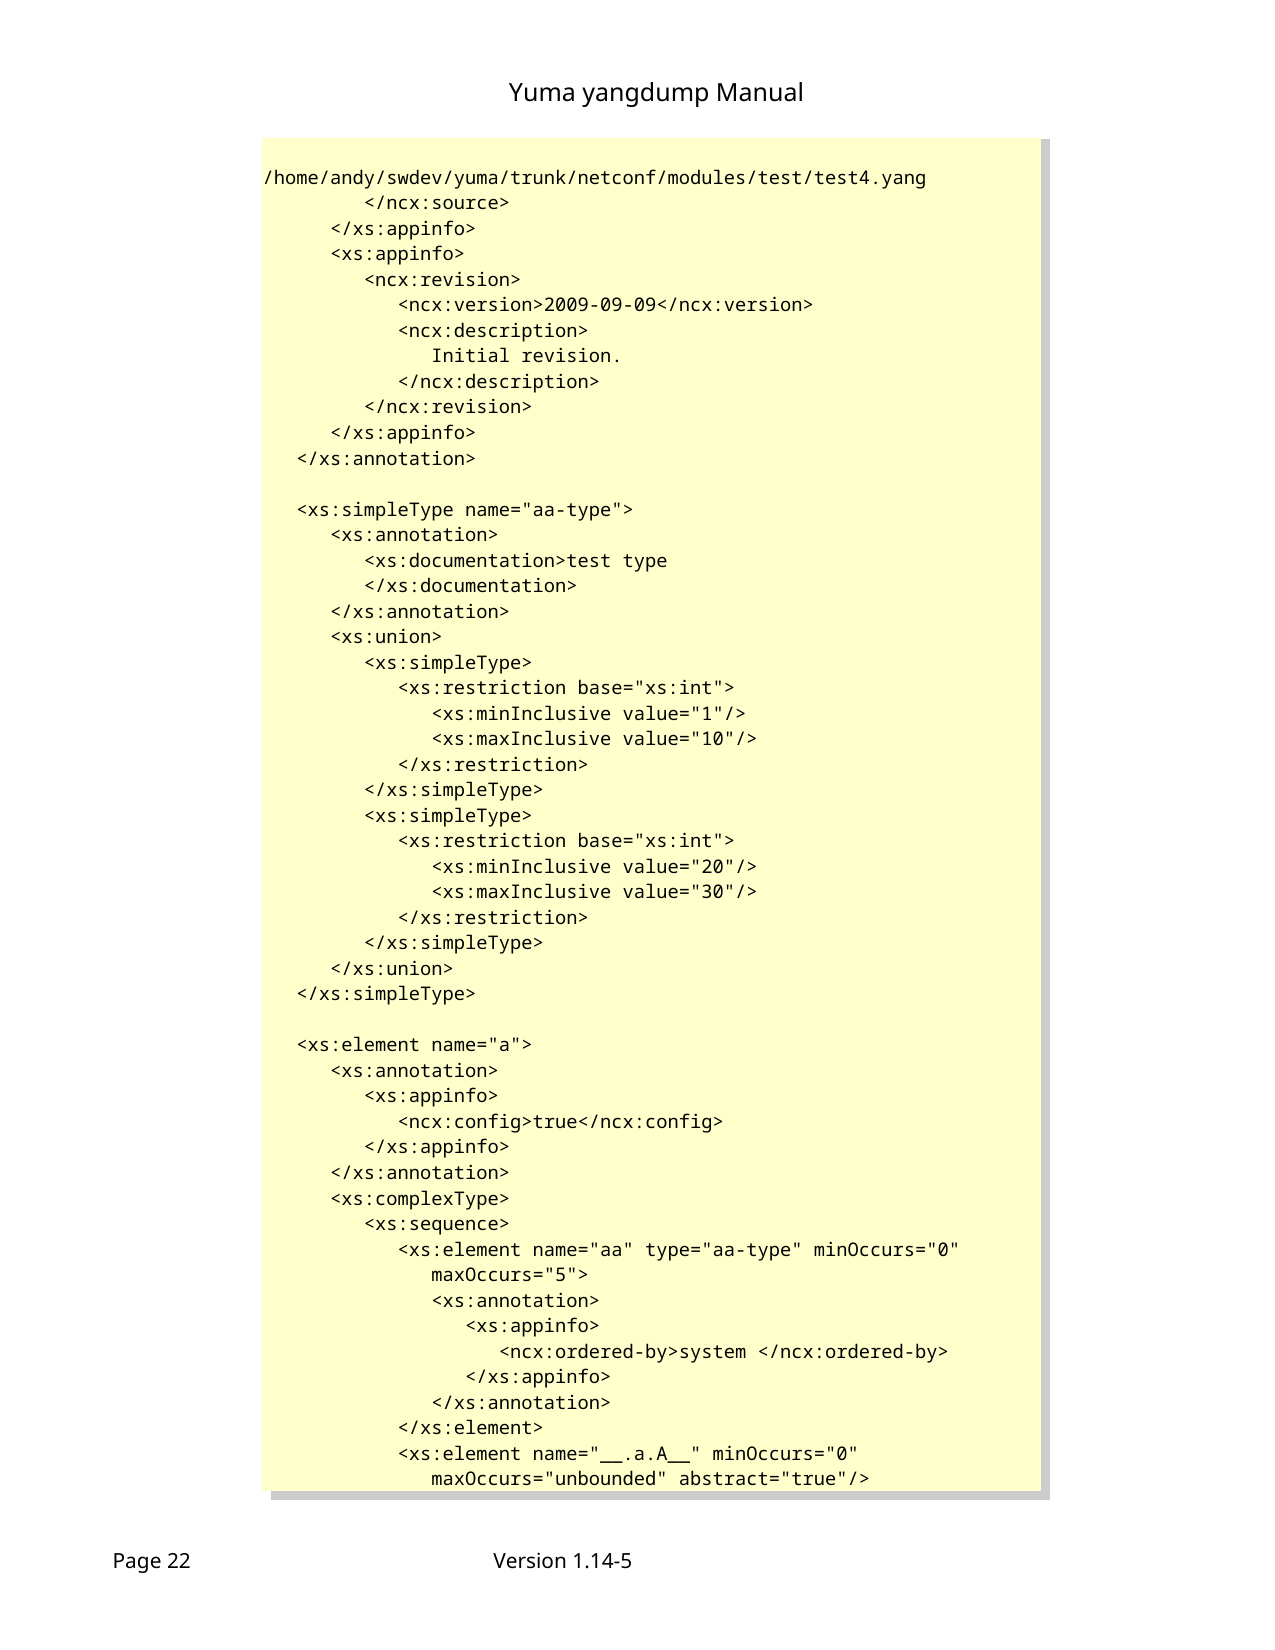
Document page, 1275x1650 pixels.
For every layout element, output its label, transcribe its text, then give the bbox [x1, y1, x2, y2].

text <xs:minInclusive value="20"/> [262, 853, 1041, 879]
text <xs:annotation> [262, 1057, 1041, 1083]
text <ncx:description> [262, 317, 1041, 343]
text </ncx:source> [262, 189, 1041, 215]
text <xs:simpleType name="aa-type"> [262, 496, 1041, 521]
text <xs:appinfo> [262, 241, 1041, 266]
text </xs:simpleType> [262, 930, 1041, 955]
text </ncx:description> [262, 368, 1041, 394]
text <xs:sequence> [262, 1210, 1041, 1236]
text </xs:annotation> [262, 1159, 1041, 1185]
text maxOccurs="5"> [262, 1261, 1041, 1287]
text <xs:element name="aa" type="aa-type" minOccurs="0" [262, 1236, 1041, 1261]
text <xs:annotation> [262, 521, 1041, 547]
text </xs:documentation> [262, 572, 1041, 598]
text <ncx:revision> [262, 266, 1041, 292]
text <xs:restriction base="xs:int"> [262, 674, 1041, 700]
text /home/andy/swdev/yuma/trunk/netconf/modules/test/test4.yang [262, 138, 1041, 189]
text </xs:annotation> [262, 445, 1041, 470]
text </xs:restriction> [262, 751, 1041, 777]
text <xs:union> [262, 623, 1041, 649]
text </xs:simpleType> [262, 981, 1041, 1006]
text </ncx:revision> [262, 394, 1041, 419]
text <xs:complexType> [262, 1185, 1041, 1210]
text <xs:annotation> [262, 1287, 1041, 1312]
text <xs:element name="__.a.A__" minOccurs="0" [262, 1440, 1041, 1466]
text <xs:maxInclusive value="30"/> [262, 879, 1041, 904]
text </xs:restriction> [262, 904, 1041, 930]
text <xs:appinfo> [262, 1312, 1041, 1338]
text <xs:minInclusive value="1"/> [262, 700, 1041, 726]
text </xs:annotation> [262, 598, 1041, 623]
text <xs:appinfo> [262, 1083, 1041, 1108]
text </xs:appinfo> [262, 1363, 1041, 1389]
text <xs:element name="a"> [262, 1032, 1041, 1057]
text <ncx:version>2009-09-09</ncx:version> [262, 292, 1041, 317]
text maxOccurs="unbounded" abstract="true"/> [262, 1466, 1041, 1491]
text </xs:appinfo> [262, 1134, 1041, 1159]
text </xs:simpleType> [262, 777, 1041, 802]
text <xs:simpleType> [262, 802, 1041, 828]
text <ncx:config>true</ncx:config> [262, 1108, 1041, 1134]
text <xs:documentation>test type [262, 547, 1041, 572]
text </xs:appinfo> [262, 215, 1041, 241]
text </xs:element> [262, 1414, 1041, 1440]
text </xs:annotation> [262, 1389, 1041, 1414]
text <ncx:ordered-by>system </ncx:ordered-by> [262, 1338, 1041, 1363]
text </xs:union> [262, 955, 1041, 981]
text </xs:appinfo> [262, 419, 1041, 445]
text <xs:maxInclusive value="10"/> [262, 726, 1041, 751]
text <xs:restriction base="xs:int"> [262, 828, 1041, 853]
text <xs:simpleType> [262, 649, 1041, 674]
text Initial revision. [262, 343, 1041, 368]
